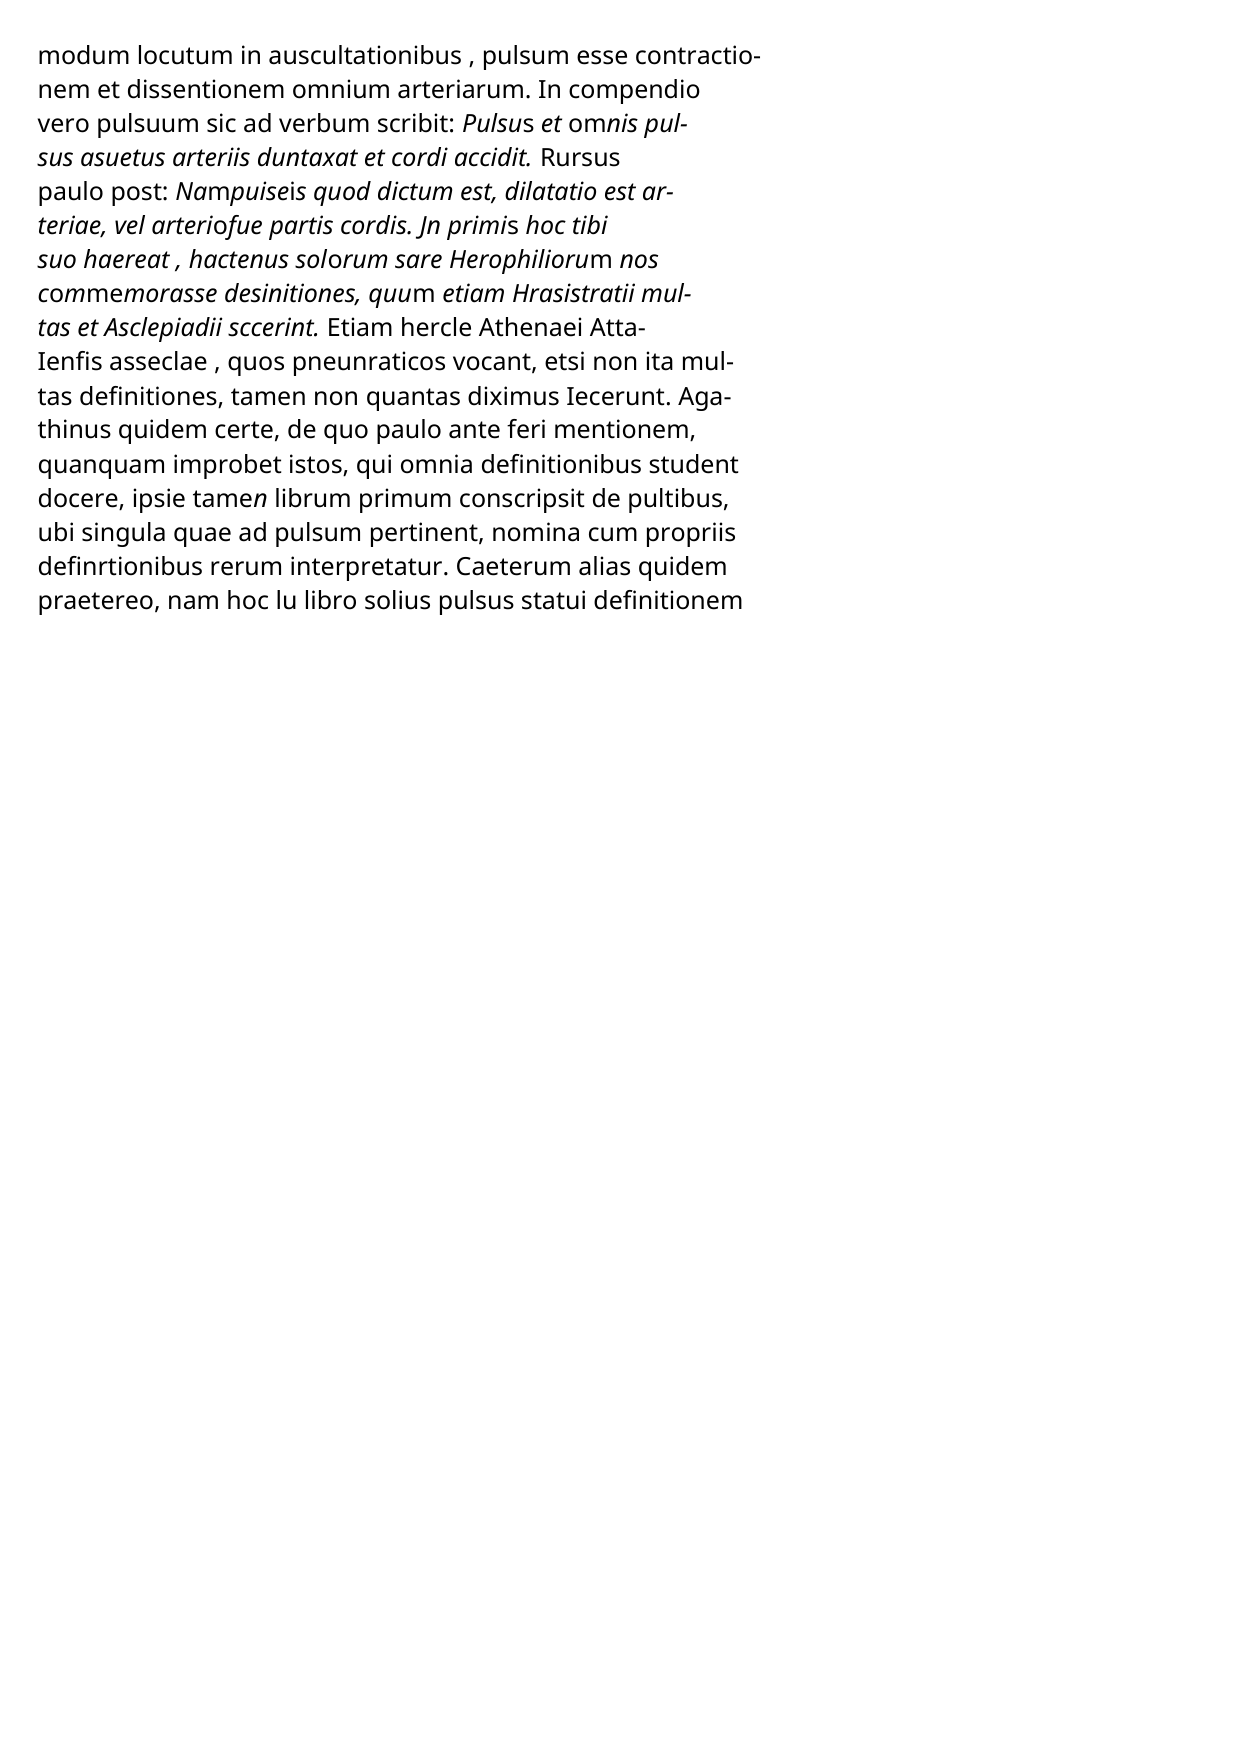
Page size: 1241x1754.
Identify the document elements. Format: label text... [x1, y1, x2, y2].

text modum locutum in auscultationibus , pulsum esse contractio- nem et dissentionem omnium arteriarum. In compendio vero pulsuum sic ad verbum scribit: Pulsus et omnis pul- sus asuetus arteriis duntaxat et cordi accidit. Rursus paulo post: Nampuiseis quod dictum est, dilatatio est ar- teriae, vel arteriofue partis cordis. Jn primis hoc tibi suo haereat , hactenus solorum sare Herophiliorum nos commemorasse desinitiones, quum etiam Hrasistratii mul- tas et Asclepiadii sccerint. Etiam hercle Athenaei Atta- Ienfis asseclae , quos pneunraticos vocant, etsi non ita mul- tas definitiones, tamen non quantas diximus Iecerunt. Aga- thinus quidem certe, de quo paulo ante feri mentionem, quanquam improbet istos, qui omnia definitionibus student docere, ipsie tamen librum primum conscripsit de pultibus, ubi singula quae ad pulsum pertinent, nomina cum propriis definrtionibus rerum interpretatur. Caeterum alias quidem praetereo, nam hoc lu libro solius pulsus statui definitionem [37, 37, 1203, 617]
